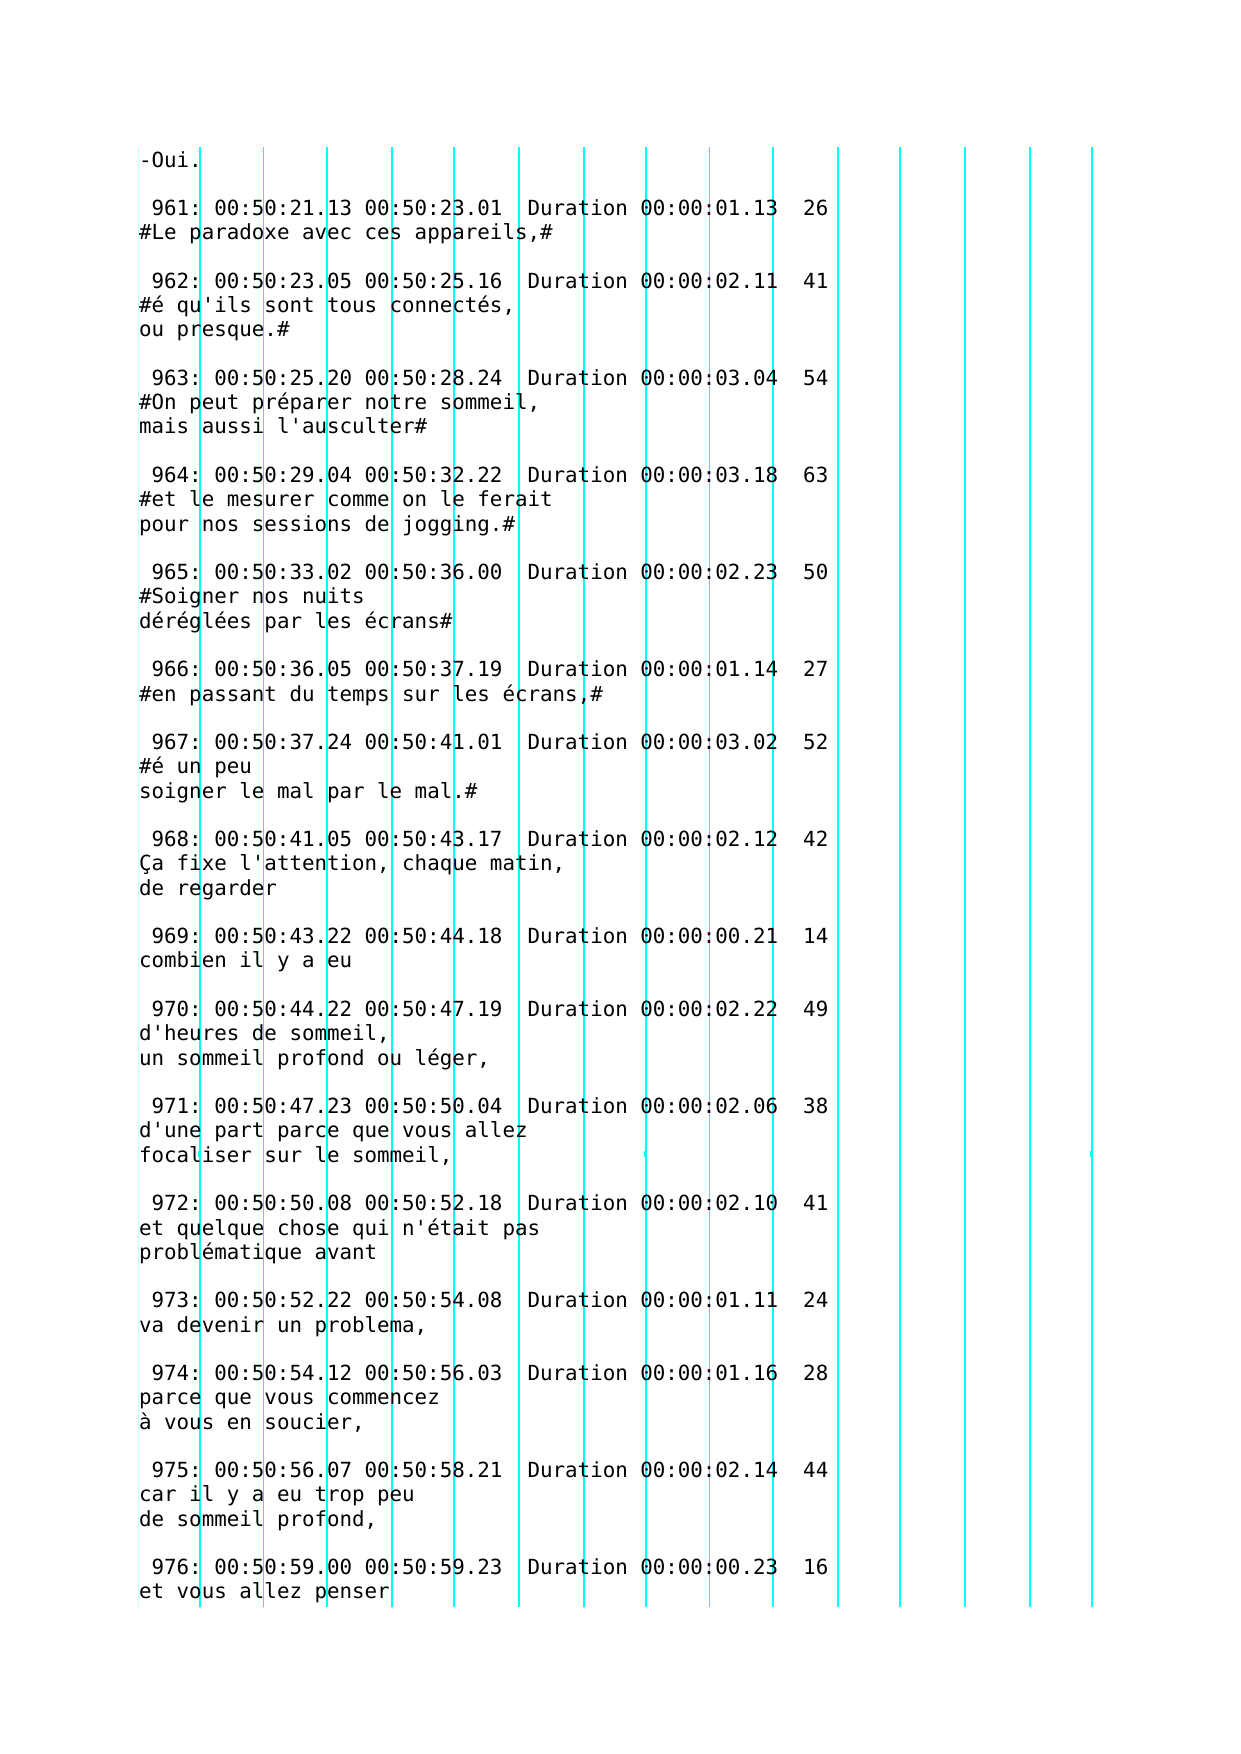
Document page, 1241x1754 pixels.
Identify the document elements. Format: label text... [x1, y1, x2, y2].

text va devenir un problema, [139, 1313, 1101, 1337]
text -Oui. [139, 148, 1101, 172]
text #On peut préparer notre sommeil, [139, 390, 1101, 414]
text combien il y a eu [139, 948, 1101, 973]
text parce que vous commencez [139, 1385, 1101, 1410]
text 972: 00:50:50.08 00:50:52.18 Duration 00:00:02.10 41 [139, 1191, 1101, 1216]
text d'une part parce que vous allez [139, 1118, 1101, 1143]
text déréglées par les écrans# [139, 609, 1101, 633]
text 962: 00:50:23.05 00:50:25.16 Duration 00:00:02.11 41 [139, 269, 1101, 293]
text 967: 00:50:37.24 00:50:41.01 Duration 00:00:03.02 52 [139, 730, 1101, 754]
text #é un peu [139, 754, 1101, 779]
text 963: 00:50:25.20 00:50:28.24 Duration 00:00:03.04 54 [139, 366, 1101, 390]
text #é qu'ils sont tous connectés, [139, 293, 1101, 317]
text un sommeil profond ou léger, [139, 1046, 1101, 1070]
text 965: 00:50:33.02 00:50:36.00 Duration 00:00:02.23 50 [139, 560, 1101, 584]
text 976: 00:50:59.00 00:50:59.23 Duration 00:00:00.23 16 [139, 1555, 1101, 1579]
text d'heures de sommeil, [139, 1021, 1101, 1046]
text 971: 00:50:47.23 00:50:50.04 Duration 00:00:02.06 38 [139, 1094, 1101, 1118]
text 973: 00:50:52.22 00:50:54.08 Duration 00:00:01.11 24 [139, 1288, 1101, 1313]
text #en passant du temps sur les écrans,# [139, 682, 1101, 706]
text #Le paradoxe avec ces appareils,# [139, 220, 1101, 245]
text 975: 00:50:56.07 00:50:58.21 Duration 00:00:02.14 44 [139, 1458, 1101, 1482]
text et vous allez penser [139, 1579, 1101, 1604]
text ou presque.# [139, 317, 1101, 342]
text problématique avant [139, 1240, 1101, 1264]
text soigner le mal par le mal.# [139, 779, 1101, 803]
text 968: 00:50:41.05 00:50:43.17 Duration 00:00:02.12 42 [139, 827, 1101, 851]
text #Soigner nos nuits [139, 584, 1101, 609]
text car il y a eu trop peu [139, 1482, 1101, 1507]
text de regarder [139, 876, 1101, 900]
text à vous en soucier, [139, 1410, 1101, 1434]
text #et le mesurer comme on le ferait [139, 487, 1101, 512]
text 966: 00:50:36.05 00:50:37.19 Duration 00:00:01.14 27 [139, 657, 1101, 682]
text 961: 00:50:21.13 00:50:23.01 Duration 00:00:01.13 26 [139, 196, 1101, 220]
text mais aussi l'ausculter# [139, 414, 1101, 439]
text 974: 00:50:54.12 00:50:56.03 Duration 00:00:01.16 28 [139, 1361, 1101, 1385]
picture [138, 147, 1102, 1607]
text de sommeil profond, [139, 1507, 1101, 1531]
text 964: 00:50:29.04 00:50:32.22 Duration 00:00:03.18 63 [139, 463, 1101, 487]
text 970: 00:50:44.22 00:50:47.19 Duration 00:00:02.22 49 [139, 997, 1101, 1021]
text pour nos sessions de jogging.# [139, 512, 1101, 536]
text focaliser sur le sommeil, [139, 1143, 1101, 1167]
text Ça fixe l'attention, chaque matin, [139, 851, 1101, 876]
text et quelque chose qui n'était pas [139, 1216, 1101, 1240]
text 969: 00:50:43.22 00:50:44.18 Duration 00:00:00.21 14 [139, 924, 1101, 948]
